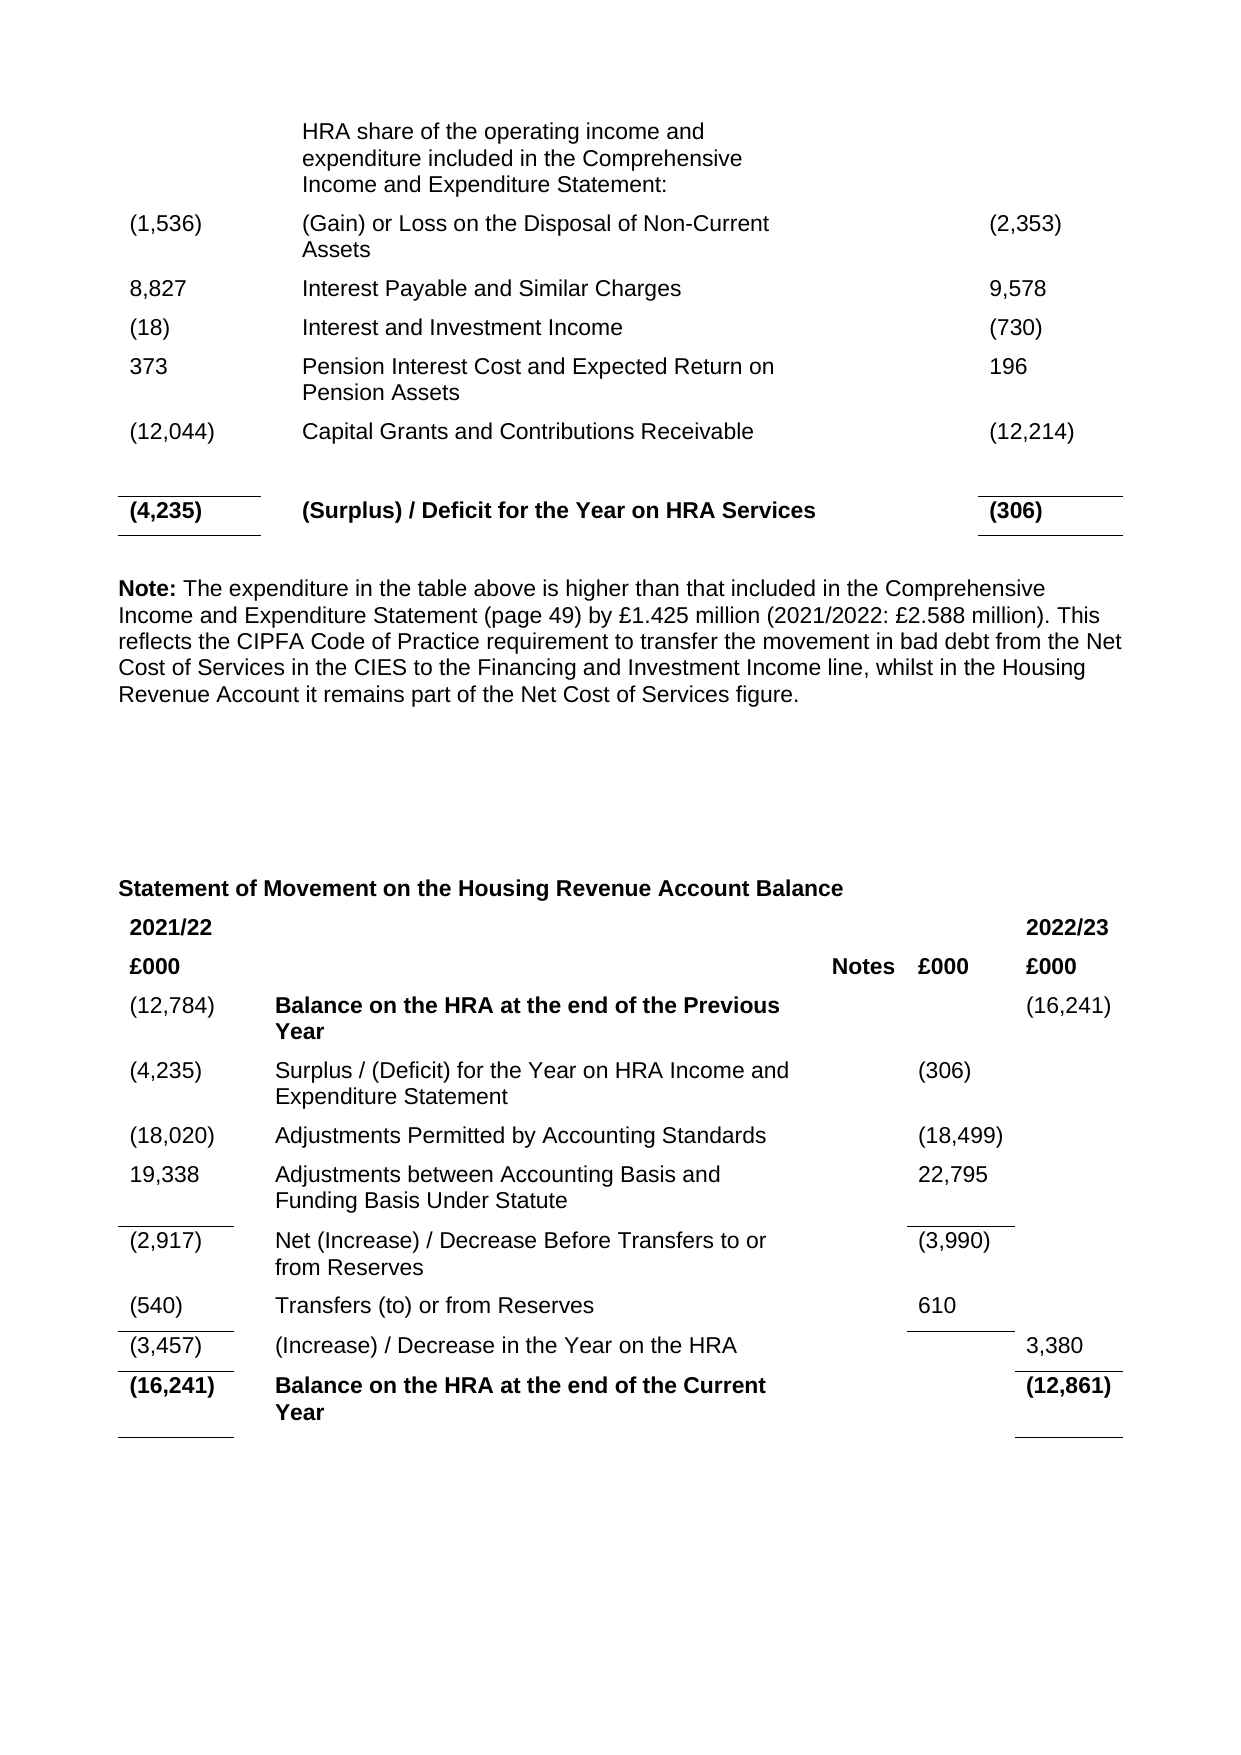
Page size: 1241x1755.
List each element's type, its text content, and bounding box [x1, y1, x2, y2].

table_cell [118, 457, 261, 496]
table_cell (18,020) [118, 1122, 234, 1161]
table_cell [820, 1371, 907, 1437]
table_cell (18) [118, 314, 261, 353]
table_cell (3,457) [118, 1332, 234, 1371]
table_cell [1015, 1226, 1122, 1292]
table_cell (12,214) [978, 418, 1122, 457]
table_cell [1015, 1292, 1122, 1331]
table_cell [820, 1331, 907, 1371]
table_cell (3,990) [907, 1227, 1014, 1292]
table_cell [261, 457, 291, 496]
table_cell (1,536) [118, 210, 261, 275]
table_cell Pension Interest Cost and Expected Return on Pension Assets [291, 353, 835, 418]
table_cell [820, 1226, 907, 1292]
table_cell (12,044) [118, 418, 261, 457]
table_cell [234, 953, 263, 992]
table_cell HRA share of the operating income and expenditure included in the Comprehensive Income and Expenditure Statement: [291, 118, 835, 210]
table_cell (4,235) [118, 497, 261, 535]
table_cell [820, 1122, 907, 1161]
table_cell (Increase) / Decrease in the Year on the HRA [264, 1331, 820, 1371]
table_cell [234, 1331, 263, 1371]
table_cell £000 [907, 953, 1014, 992]
table_cell [234, 1057, 263, 1122]
table_cell Adjustments Permitted by Accounting Standards [264, 1122, 820, 1161]
table_cell Adjustments between Accounting Basis and Funding Basis Under Statute [264, 1161, 820, 1226]
table_cell [835, 496, 978, 535]
table_cell [835, 418, 978, 457]
text Statement of Movement on the Housing Revenue Account Balance [118, 875, 1122, 901]
table_cell (16,241) [1015, 992, 1122, 1057]
table_cell [820, 1292, 907, 1331]
table_cell [978, 457, 1122, 496]
table_header [234, 914, 263, 953]
table_cell [234, 1122, 263, 1161]
table_cell 19,338 [118, 1161, 234, 1226]
table_cell [234, 1226, 263, 1292]
table_cell [261, 496, 291, 535]
table_cell (540) [118, 1292, 234, 1331]
table_cell [820, 992, 907, 1057]
table_cell 3,380 [1015, 1331, 1122, 1371]
table_cell [820, 1161, 907, 1226]
table_cell [261, 353, 291, 418]
table_cell (Gain) or Loss on the Disposal of Non-Current Assets [291, 210, 835, 275]
table_cell 196 [978, 353, 1122, 418]
table_cell Balance on the HRA at the end of the Previous Year [264, 992, 820, 1057]
table_cell (306) [978, 497, 1122, 535]
table_cell [907, 992, 1014, 1057]
table_cell [234, 992, 263, 1057]
table_cell 9,578 [978, 275, 1122, 314]
table_cell [261, 418, 291, 457]
table_cell £000 [118, 953, 234, 992]
table_cell [1015, 1161, 1122, 1226]
table_cell (730) [978, 314, 1122, 353]
table_cell [1015, 1122, 1122, 1161]
table_cell [234, 1161, 263, 1226]
table_cell [835, 210, 978, 275]
table_cell Capital Grants and Contributions Receivable [291, 418, 835, 457]
table_cell [261, 314, 291, 353]
table_cell [835, 457, 978, 496]
table_cell (16,241) [118, 1372, 234, 1437]
table_cell (4,235) [118, 1057, 234, 1122]
table_cell [907, 1332, 1014, 1371]
table_cell 8,827 [118, 275, 261, 314]
table_cell [835, 353, 978, 418]
table_cell [261, 275, 291, 314]
table_cell Transfers (to) or from Reserves [264, 1292, 820, 1331]
table_cell [835, 275, 978, 314]
table_cell [820, 1057, 907, 1122]
table_cell (2,353) [978, 210, 1122, 275]
table_header [907, 914, 1014, 953]
table_cell [118, 118, 261, 210]
text Note: The expenditure in the table above is higher than that included in the Comprehensive Income and Expenditure Statement (page 49) by £1.425 million (2021/2022: £2.588 million). This reflects the CIPFA Code of Practice requirement to transfer the movement in bad debt from the Net Cost of Services in the CIES to the Financing and Investment Income line, whilst in the Housing Revenue Account it remains part of the Net Cost of Services figure. [118, 575, 1122, 707]
table_cell Notes [820, 953, 907, 992]
table_cell (12,784) [118, 992, 234, 1057]
table_cell 373 [118, 353, 261, 418]
table_cell [261, 210, 291, 275]
table_cell (2,917) [118, 1227, 234, 1292]
table_cell [835, 118, 978, 210]
table_cell [907, 1371, 1014, 1437]
table_cell Net (Increase) / Decrease Before Transfers to or from Reserves [264, 1226, 820, 1292]
table_cell (12,861) [1015, 1372, 1122, 1437]
table_cell (18,499) [907, 1122, 1014, 1161]
table_cell (306) [907, 1057, 1014, 1122]
table_cell [835, 314, 978, 353]
table_cell Surplus / (Deficit) for the Year on HRA Income and Expenditure Statement [264, 1057, 820, 1122]
table_cell Interest and Investment Income [291, 314, 835, 353]
table_cell (Surplus) / Deficit for the Year on HRA Services [291, 496, 835, 535]
table_cell [978, 118, 1122, 210]
table_header 2021/22 [118, 914, 234, 953]
table_cell [261, 118, 291, 210]
table_cell [234, 1371, 263, 1437]
table_cell £000 [1015, 953, 1122, 992]
table_cell 610 [907, 1292, 1014, 1331]
table_cell Interest Payable and Similar Charges [291, 275, 835, 314]
table_cell [264, 953, 820, 992]
table_cell [1015, 1057, 1122, 1122]
table_cell [234, 1292, 263, 1331]
table_header [820, 914, 907, 953]
table_cell 22,795 [907, 1161, 1014, 1226]
table_cell [291, 457, 835, 496]
table_header [264, 914, 820, 953]
table_header 2022/23 [1015, 914, 1122, 953]
table_cell Balance on the HRA at the end of the Current Year [264, 1371, 820, 1437]
